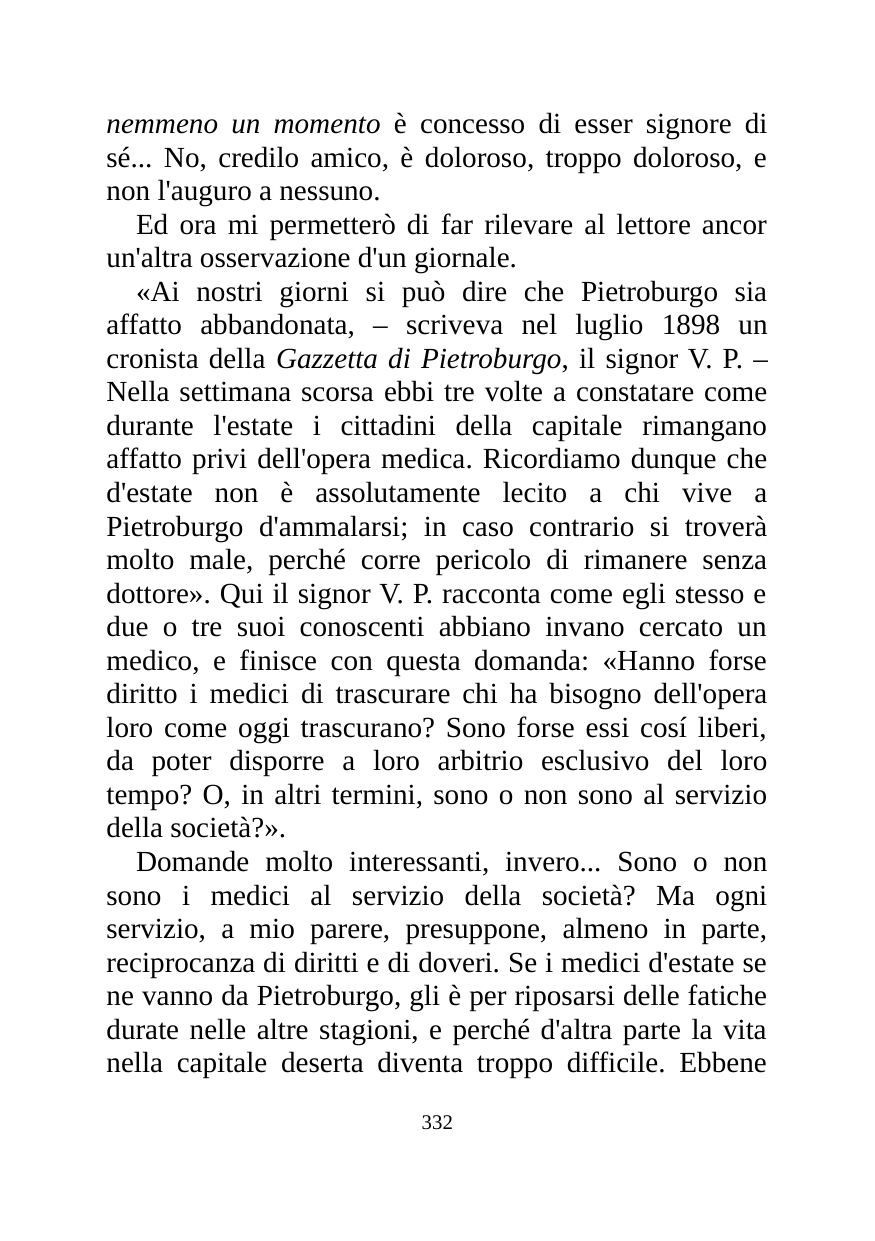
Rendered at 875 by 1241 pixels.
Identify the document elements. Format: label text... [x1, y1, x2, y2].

text nemmeno un momento è concesso di esser signore di sé... No, credilo amico, è doloroso, troppo doloroso, e non l'auguro a nessuno. [106, 106, 768, 207]
text Ed ora mi permetterò di far rilevare al lettore ancor un'altra osservazione d'un giornale. [106, 207, 768, 274]
text «Ai nostri giorni si può dire che Pietroburgo sia affatto abbandonata, – scriveva nel luglio 1898 un cronista della Gazzetta di Pietroburgo, il signor V. P. – Nella settimana scorsa ebbi tre volte a constatare come durante l'estate i cittadini della capitale rimangano affatto privi dell'opera medica. Ricordiamo dunque che d'estate non è assolutamente lecito a chi vive a Pietroburgo d'ammalarsi; in caso contrario si troverà molto male, perché corre pericolo di rimanere senza dottore». Qui il signor V. P. racconta come egli stesso e due o tre suoi conoscenti abbiano invano cercato un medico, e finisce con questa domanda: «Hanno forse diritto i medici di trascurare chi ha bisogno dell'opera loro come oggi trascurano? Sono forse essi cosí liberi, da poter disporre a loro arbitrio esclusivo del loro tempo? O, in altri termini, sono o non sono al servizio della società?». [106, 274, 768, 844]
text Domande molto interessanti, invero... Sono o non sono i medici al servizio della società? Ma ogni servizio, a mio parere, presuppone, almeno in parte, reciprocanza di diritti e di doveri. Se i medici d'estate se ne vanno da Pietroburgo, gli è per riposarsi delle fatiche durate nelle altre stagioni, e perché d'altra parte la vita nella capitale deserta diventa troppo difficile. Ebbene [106, 844, 768, 1079]
